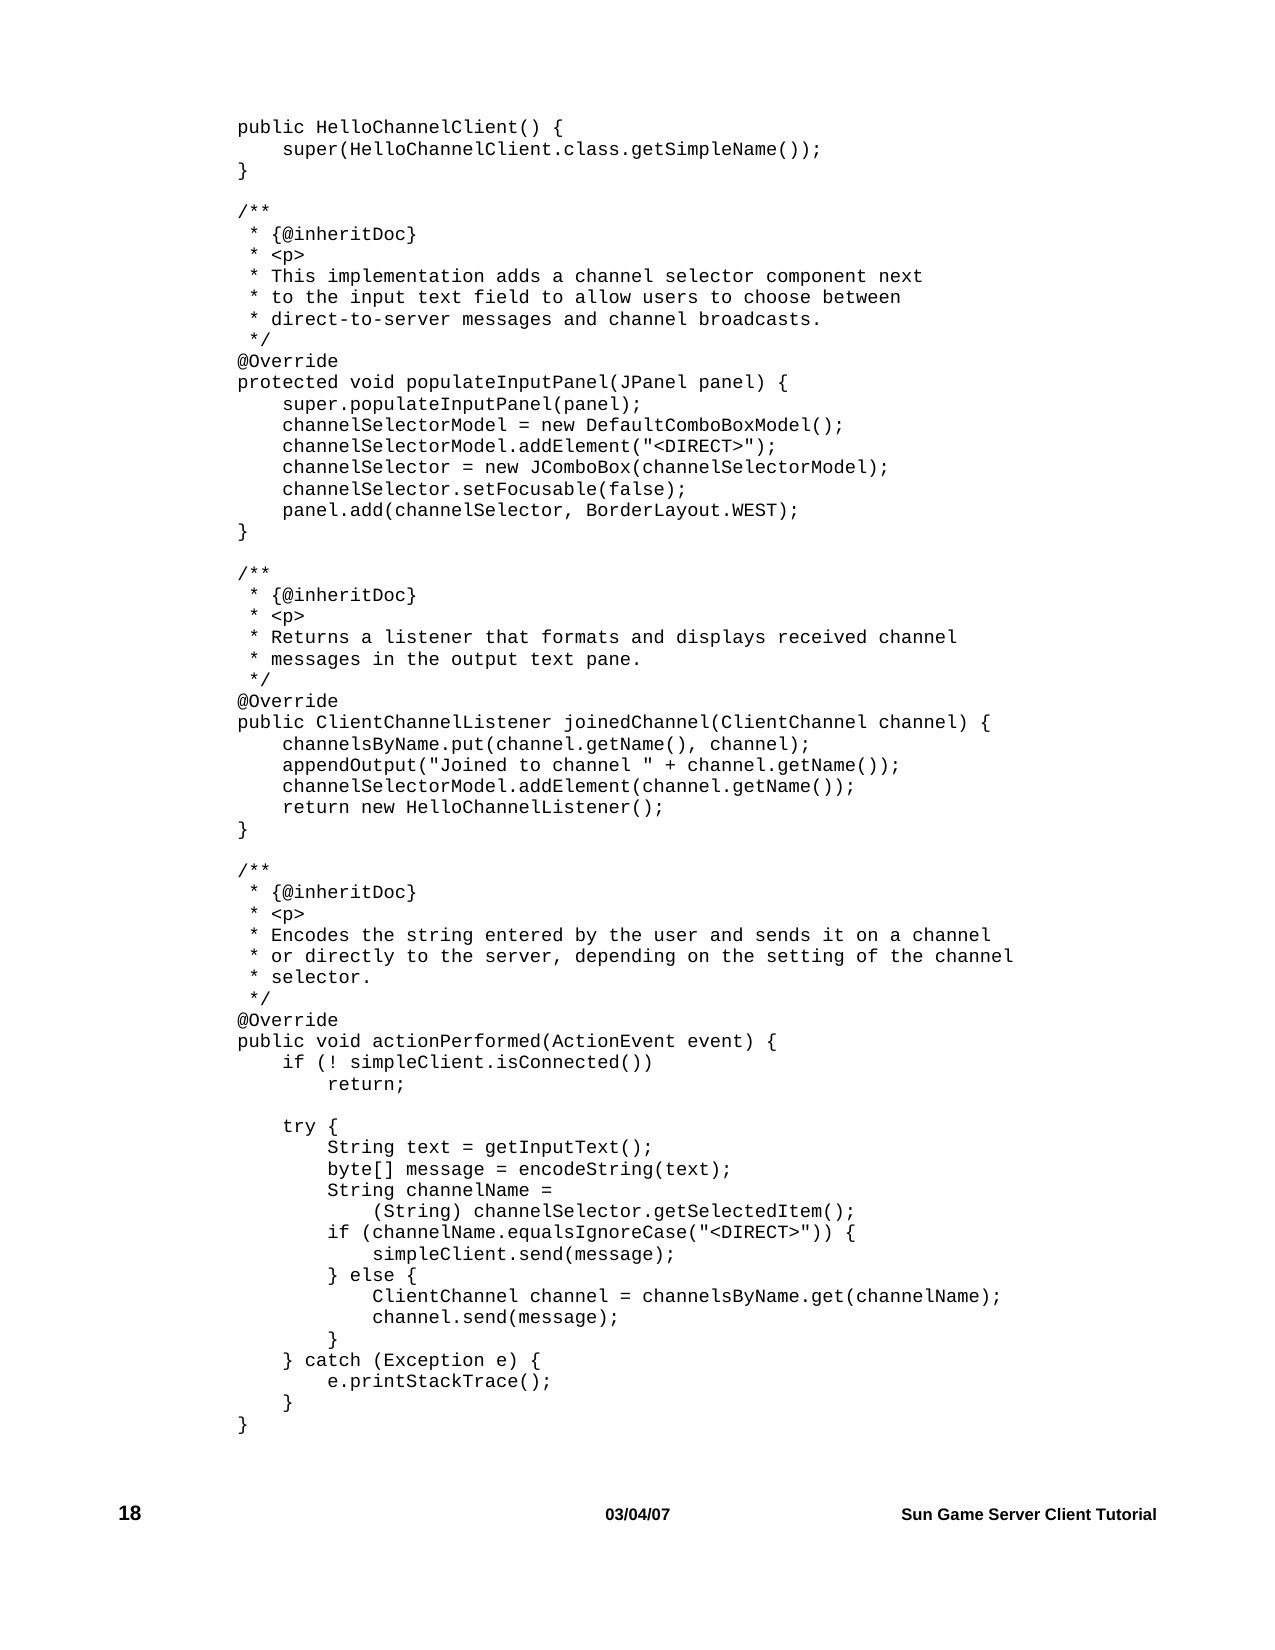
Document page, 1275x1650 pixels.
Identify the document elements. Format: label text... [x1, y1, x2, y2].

text public HelloChannelClient() { super(HelloChannelClient.class.getSimpleName()); } /** * {@inheritDoc} * <p> * This implementation adds a channel selector component next * to the input text field to allow users to choose between * direct-to-server messages and channel broadcasts. */ @Override protected void populateInputPanel(JPanel panel) { super.populateInputPanel(panel); channelSelectorModel = new DefaultComboBoxModel(); channelSelectorModel.addElement("<DIRECT>"); channelSelector = new JComboBox(channelSelectorModel); channelSelector.setFocusable(false); panel.add(channelSelector, BorderLayout.WEST); } /** * {@inheritDoc} * <p> * Returns a listener that formats and displays received channel * messages in the output text pane. */ @Override public ClientChannelListener joinedChannel(ClientChannel channel) { channelsByName.put(channel.getName(), channel); appendOutput("Joined to channel " + channel.getName()); channelSelectorModel.addElement(channel.getName()); return new HelloChannelListener(); } /** * {@inheritDoc} * <p> * Encodes the string entered by the user and sends it on a channel * or directly to the server, depending on the setting of the channel * selector. */ @Override public void actionPerformed(ActionEvent event) { if (! simpleClient.isConnected()) return; try { String text = getInputText(); byte[] message = encodeString(text); String channelName = (String) channelSelector.getSelectedItem(); if (channelName.equalsIgnoreCase("<DIRECT>")) { simpleClient.send(message); } else { ClientChannel channel = channelsByName.get(channelName); channel.send(message); } } catch (Exception e) { e.printStackTrace(); } } [192, 118, 1098, 1457]
